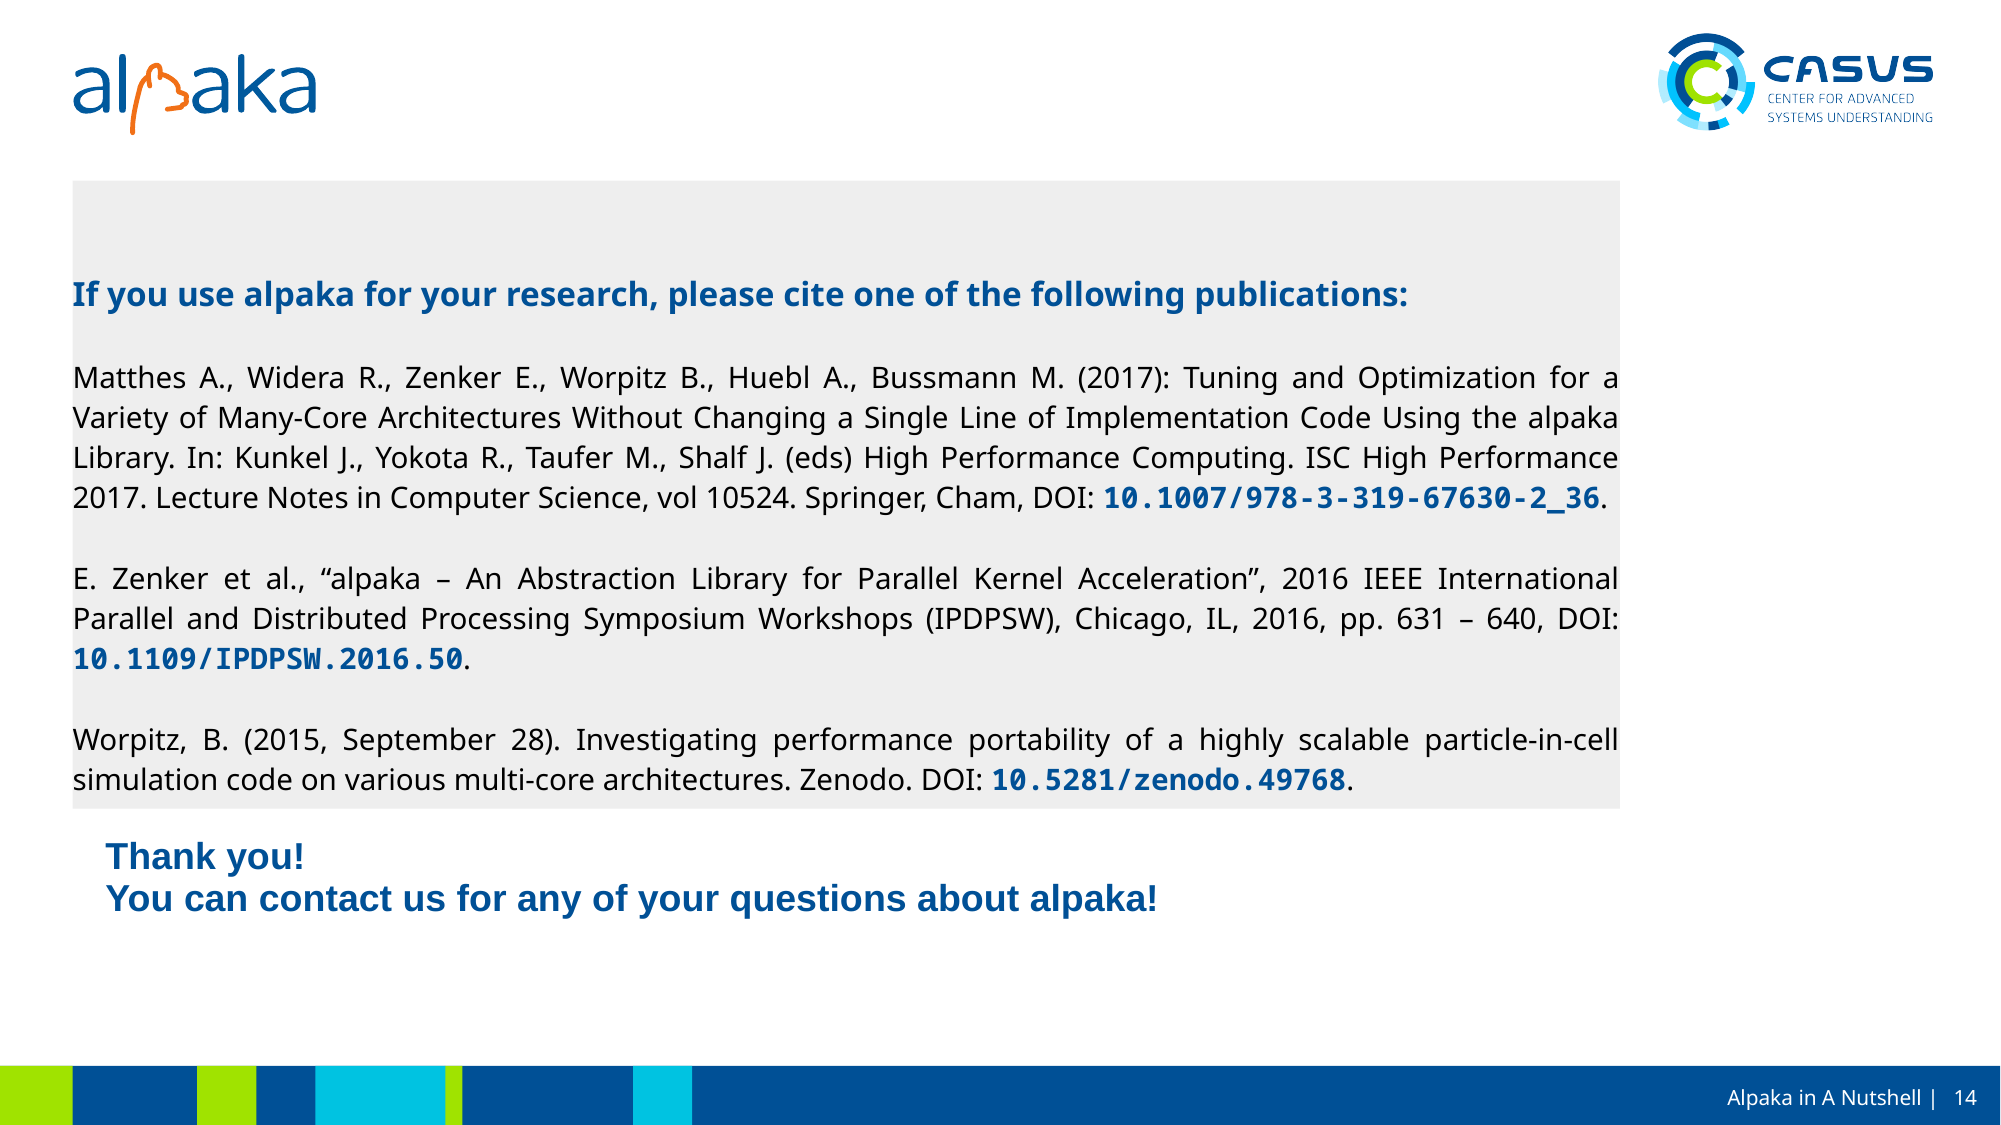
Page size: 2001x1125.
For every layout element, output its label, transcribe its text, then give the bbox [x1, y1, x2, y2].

text_box Thank you! You can contact us for any of your questions about alpaka! [90, 828, 1795, 944]
list If you use alpaka for your research, please cite one of the following publications: Matthes A., Widera R., Zenker E., Worpitz B., Huebl A., Bussmann M. (2017): Tuning and Optimization for a Variety of Many-Core Architectures Without Changing a Single Line of Implementation Code Using the alpaka Library. In: Kunkel J., Yokota R., Taufer M., Shalf J. (eds) High Performance Computing. ISC High Performance 2017. Lecture Notes in Computer Science, vol 10524. Springer, Cham, DOI: 10.1007/978-3-319-67630-2_36. E. Zenker et al., “alpaka – An Abstraction Library for Parallel Kernel Acceleration”, 2016 IEEE International Parallel and Distributed Processing Symposium Workshops (IPDPSW), Chicago, IL, 2016, pp. 631 – 640, DOI: 10.1109/IPDPSW.2016.50. Worpitz, B. (2015, September 28). Investigating performance portability of a highly scalable particle-in-cell simulation code on various multi-core architectures. Zenodo. DOI: 10.5281/zenodo.49768. [72, 180, 1620, 809]
picture [1658, 33, 1933, 131]
picture [72, 53, 317, 136]
